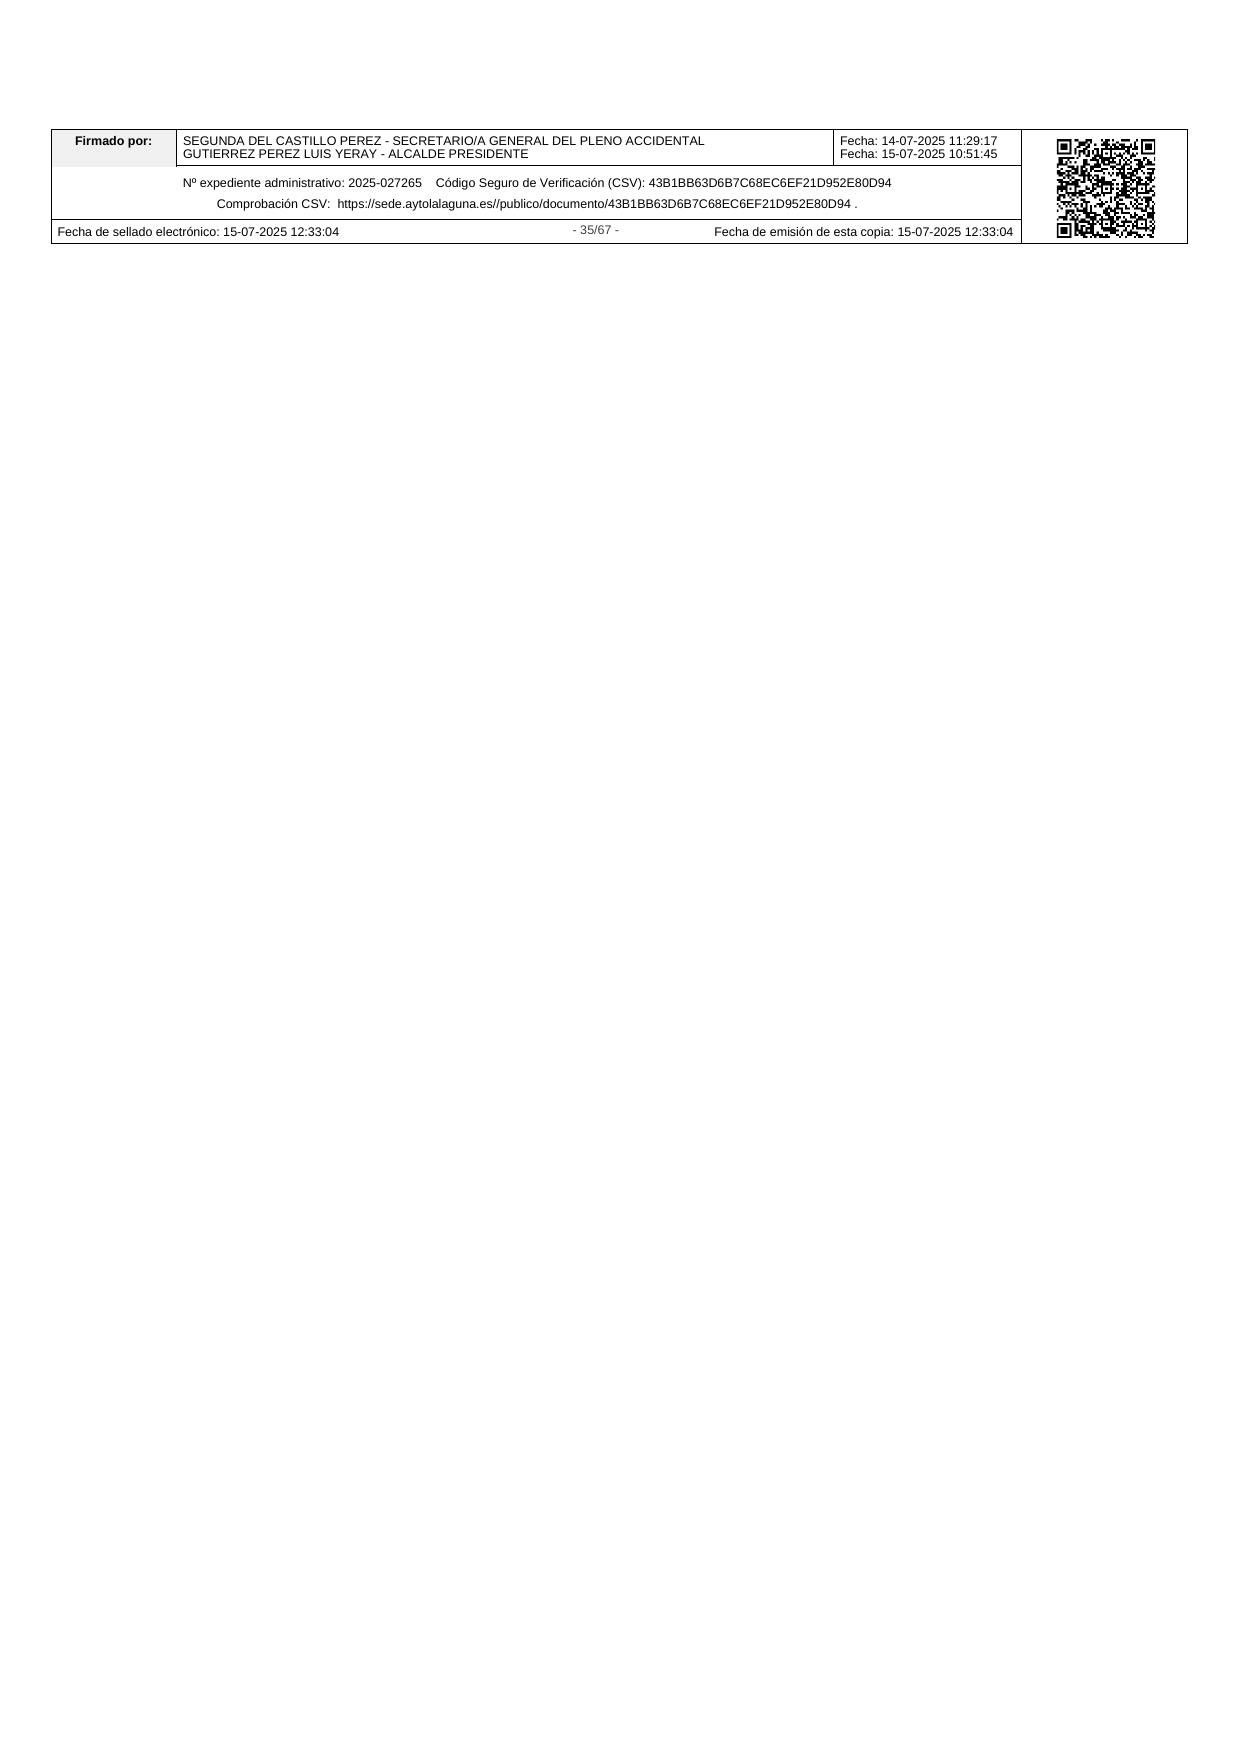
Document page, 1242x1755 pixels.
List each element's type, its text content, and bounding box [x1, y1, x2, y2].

table_cell Nº expediente administrativo: 2025-027265 Código Seguro de Verificación (CSV): 43B1BB63D6B7C68EC6EF21D952E80D94 Comprobación CSV: https://sede.aytolalaguna.es//publico/documento/43B1BB63D6B7C68EC6EF21D952E80D94 . [52, 166, 1021, 219]
table_header Fecha: 14-07-2025 11:29:17 Fecha: 15-07-2025 10:51:45 [834, 130, 1021, 165]
table_cell Fecha de sellado electrónico: 15-07-2025 12:33:04 - 35/67 - Fecha de emisión de esta copia: 15-07-2025 12:33:04 [52, 220, 1021, 242]
table_header [1022, 130, 1187, 242]
table_header SEGUNDA DEL CASTILLO PEREZ - SECRETARIO/A GENERAL DEL PLENO ACCIDENTAL GUTIERREZ PEREZ LUIS YERAY - ALCALDE PRESIDENTE [177, 130, 833, 165]
table_header Firmado por: [52, 130, 176, 165]
